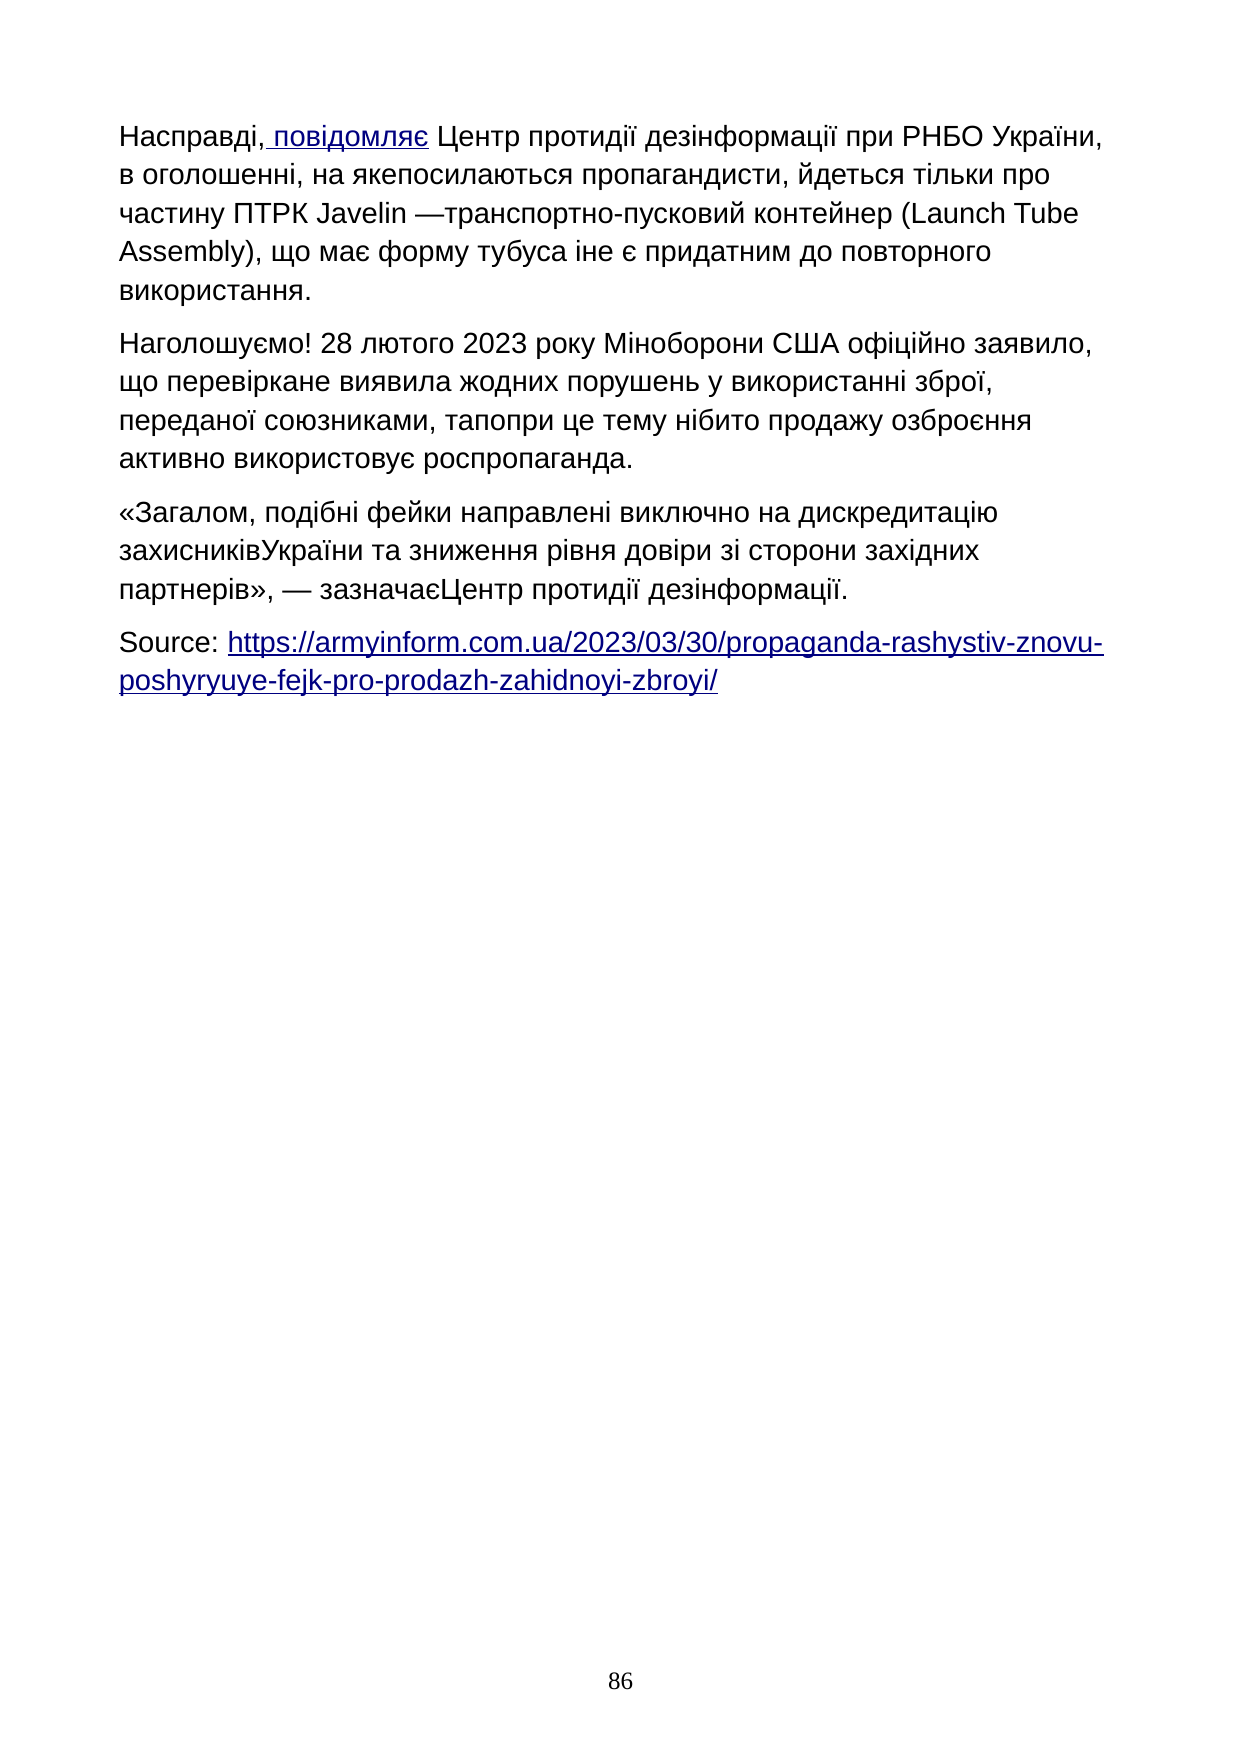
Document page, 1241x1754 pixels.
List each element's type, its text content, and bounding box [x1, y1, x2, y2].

text Source: https://armyinform.com.ua/2023/03/30/propaganda-rashystiv-znovu-poshyryuye-fejk-pro-prodazh-zahidnoyi-zbroyi/ [118, 625, 1122, 697]
text Насправді, повідомляє Центр протидії дезінформації при РНБО України, в оголошенні, на якепосилаються пропагандисти, йдеться тільки про частину ПТРК Javelin —транспортно-пусковий контейнер (Launch Tube Assembly), що має форму тубуса іне є придатним до повторного використання. [118, 118, 1122, 306]
text «Загалом, подібні фейки направлені виключно на дискредитацію захисниківУкраїни та зниження рівня довіри зі сторони західних партнерів», — зазначаєЦентр протидії дезінформації. [118, 494, 1122, 605]
text Наголошуємо! 28 лютого 2023 року Міноборони США офіційно заявило, що перевіркане виявила жодних порушень у використанні зброї, переданої союзниками, тапопри це тему нібито продажу озброєння активно використовує роспропаганда. [118, 326, 1122, 475]
